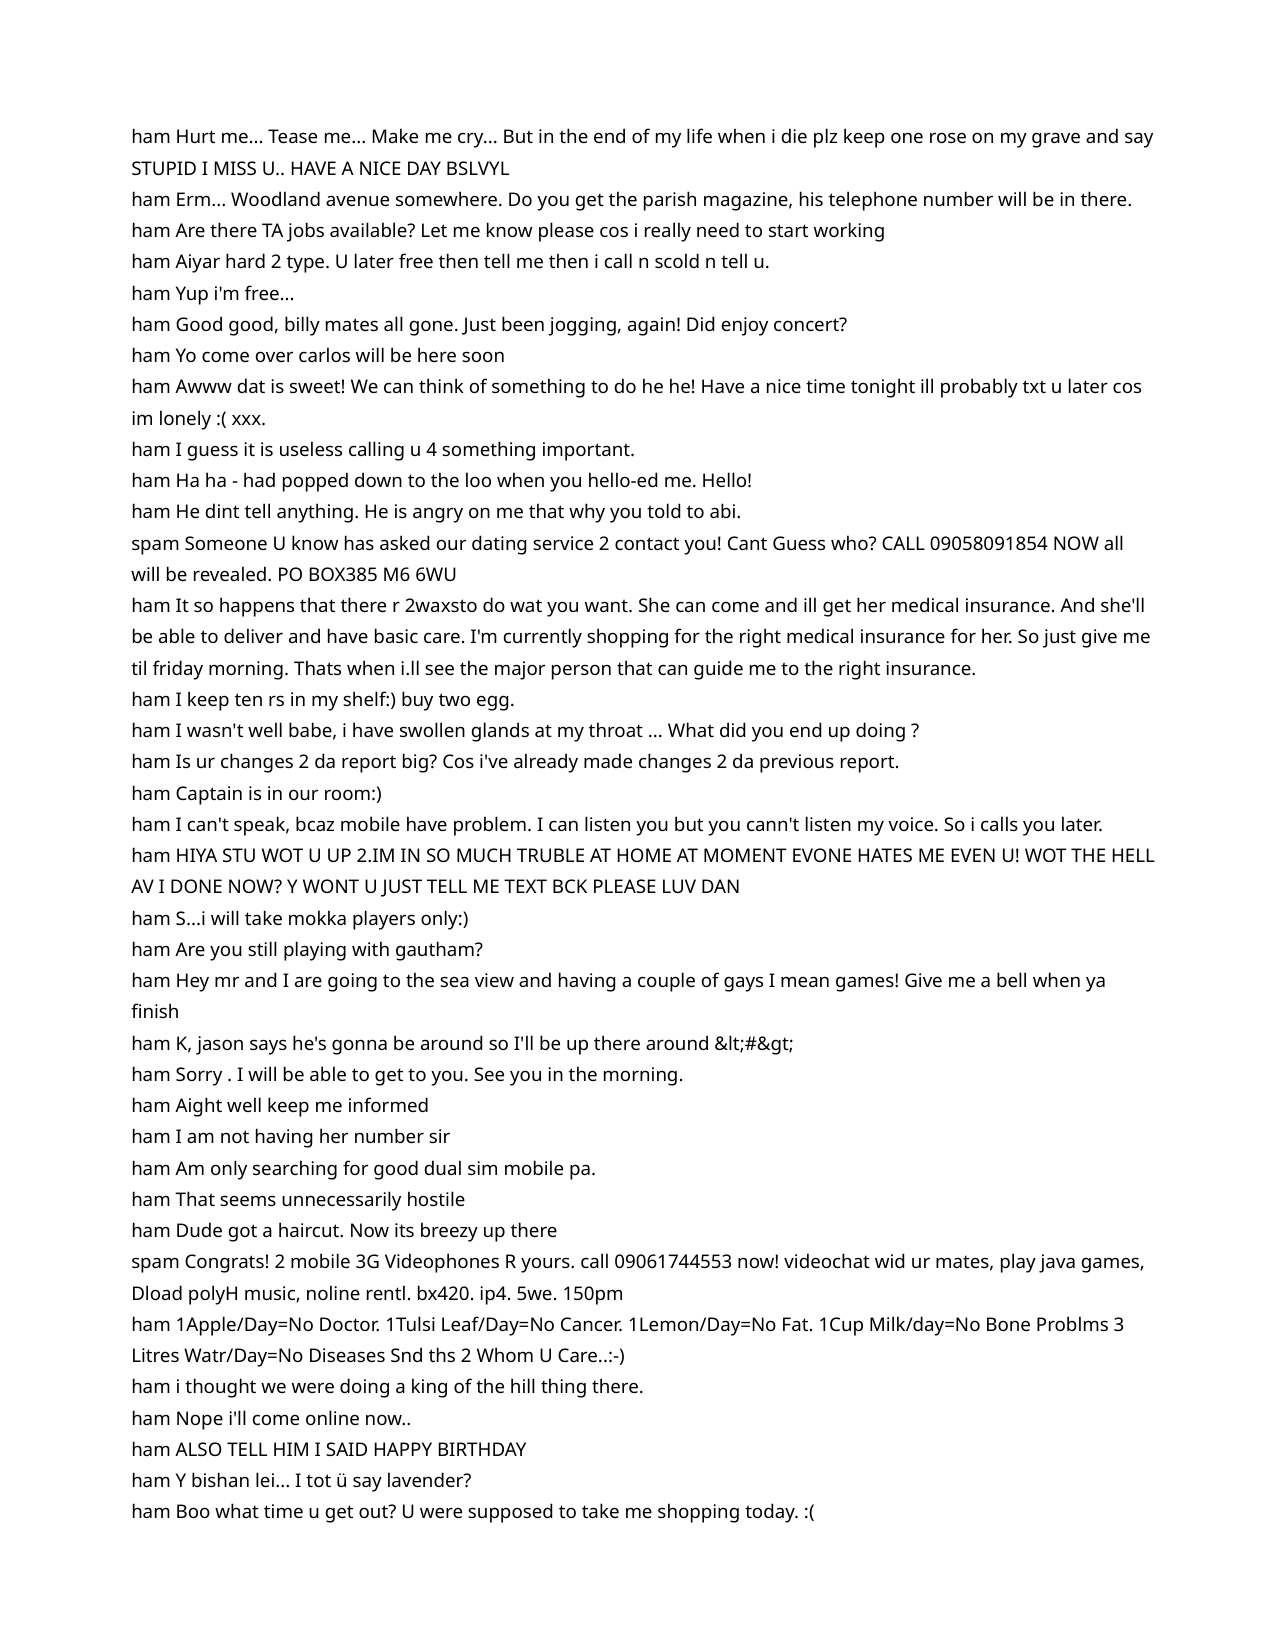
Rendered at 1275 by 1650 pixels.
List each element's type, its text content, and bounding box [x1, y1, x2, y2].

table_cell ham Are there TA jobs available? Let me know please cos i really need to start working [131, 212, 1157, 243]
table_cell [118, 962, 131, 1024]
table_cell [118, 774, 131, 806]
table_cell ham He dint tell anything. He is angry on me that why you told to abi. [131, 493, 1157, 524]
table_cell ham Hurt me... Tease me... Make me cry... But in the end of my life when i die plz keep one rose on my grave and say STUPID I MISS U.. HAVE A NICE DAY BSLVYL [131, 118, 1157, 181]
table_cell [118, 899, 131, 931]
table_cell ham Boo what time u get out? U were supposed to take me shopping today. :( [131, 1493, 1157, 1524]
table_cell [118, 1181, 131, 1212]
table_cell [118, 931, 131, 962]
table_cell ham Dude got a haircut. Now its breezy up there [131, 1212, 1157, 1243]
table_cell [118, 1118, 131, 1149]
table_cell ham S...i will take mokka players only:) [131, 899, 1157, 931]
table_cell ham K, jason says he's gonna be around so I'll be up there around &lt;#&gt; [131, 1024, 1157, 1056]
table_cell spam Congrats! 2 mobile 3G Videophones R yours. call 09061744553 now! videochat wid ur mates, play java games, Dload polyH music, noline rentl. bx420. ip4. 5we. 150pm [131, 1243, 1157, 1306]
table_cell [118, 1431, 131, 1462]
table_cell [118, 431, 131, 462]
table_cell [118, 1399, 131, 1431]
table_cell [118, 306, 131, 337]
table_cell [118, 806, 131, 837]
table_cell [118, 1493, 131, 1524]
table_cell ham Are you still playing with gautham? [131, 931, 1157, 962]
table_cell ham Sorry . I will be able to get to you. See you in the morning. [131, 1056, 1157, 1087]
table_cell [118, 1306, 131, 1368]
table_cell [118, 524, 131, 587]
table_cell [118, 212, 131, 243]
table_cell [118, 837, 131, 899]
table_cell [118, 587, 131, 681]
table_cell spam Someone U know has asked our dating service 2 contact you! Cant Guess who? CALL 09058091854 NOW all will be revealed. PO BOX385 M6 6WU [131, 524, 1157, 587]
table_cell ham That seems unnecessarily hostile [131, 1181, 1157, 1212]
table_cell [118, 493, 131, 524]
table_cell ham Good good, billy mates all gone. Just been jogging, again! Did enjoy concert? [131, 306, 1157, 337]
table_cell ham ALSO TELL HIM I SAID HAPPY BIRTHDAY [131, 1431, 1157, 1462]
table_cell ham i thought we were doing a king of the hill thing there. [131, 1368, 1157, 1399]
table_cell ham I guess it is useless calling u 4 something important. [131, 431, 1157, 462]
table_cell ham Ha ha - had popped down to the loo when you hello-ed me. Hello! [131, 462, 1157, 493]
table_cell [118, 712, 131, 743]
table_cell ham Aiyar hard 2 type. U later free then tell me then i call n scold n tell u. [131, 243, 1157, 274]
table_cell [118, 681, 131, 712]
table_cell [118, 1368, 131, 1399]
table_cell ham HIYA STU WOT U UP 2.IM IN SO MUCH TRUBLE AT HOME AT MOMENT EVONE HATES ME EVEN U! WOT THE HELL AV I DONE NOW? Y WONT U JUST TELL ME TEXT BCK PLEASE LUV DAN [131, 837, 1157, 899]
table_cell [118, 118, 131, 181]
table_cell ham Awww dat is sweet! We can think of something to do he he! Have a nice time tonight ill probably txt u later cos im lonely :( xxx. [131, 368, 1157, 431]
table_cell [118, 274, 131, 306]
table_cell [118, 462, 131, 493]
table_cell ham Yup i'm free... [131, 274, 1157, 306]
table_cell ham Yo come over carlos will be here soon [131, 337, 1157, 368]
table_cell ham I keep ten rs in my shelf:) buy two egg. [131, 681, 1157, 712]
table_cell [118, 337, 131, 368]
table_cell ham Aight well keep me informed [131, 1087, 1157, 1118]
table_cell ham 1Apple/Day=No Doctor. 1Tulsi Leaf/Day=No Cancer. 1Lemon/Day=No Fat. 1Cup Milk/day=No Bone Problms 3 Litres Watr/Day=No Diseases Snd ths 2 Whom U Care..:-) [131, 1306, 1157, 1368]
table_cell ham I wasn't well babe, i have swollen glands at my throat ... What did you end up doing ? [131, 712, 1157, 743]
table_cell ham I am not having her number sir [131, 1118, 1157, 1149]
table_cell ham Am only searching for good dual sim mobile pa. [131, 1149, 1157, 1181]
table_cell [118, 743, 131, 774]
table_cell [118, 368, 131, 431]
table_cell [118, 1056, 131, 1087]
table_cell ham Nope i'll come online now.. [131, 1399, 1157, 1431]
table_cell [118, 181, 131, 212]
table_cell [118, 1212, 131, 1243]
table_cell [118, 1462, 131, 1493]
table_cell [118, 1087, 131, 1118]
table_cell ham It so happens that there r 2waxsto do wat you want. She can come and ill get her medical insurance. And she'll be able to deliver and have basic care. I'm currently shopping for the right medical insurance for her. So just give me til friday morning. Thats when i.ll see the major person that can guide me to the right insurance. [131, 587, 1157, 681]
table_cell ham Y bishan lei... I tot ü say lavender? [131, 1462, 1157, 1493]
table_cell [118, 243, 131, 274]
table_cell ham Hey mr and I are going to the sea view and having a couple of gays I mean games! Give me a bell when ya finish [131, 962, 1157, 1024]
table_cell [118, 1149, 131, 1181]
table_cell ham Erm... Woodland avenue somewhere. Do you get the parish magazine, his telephone number will be in there. [131, 181, 1157, 212]
table_cell ham Is ur changes 2 da report big? Cos i've already made changes 2 da previous report. [131, 743, 1157, 774]
table_cell [118, 1243, 131, 1306]
table_cell ham I can't speak, bcaz mobile have problem. I can listen you but you cann't listen my voice. So i calls you later. [131, 806, 1157, 837]
table_cell [118, 1024, 131, 1056]
table_cell ham Captain is in our room:) [131, 774, 1157, 806]
